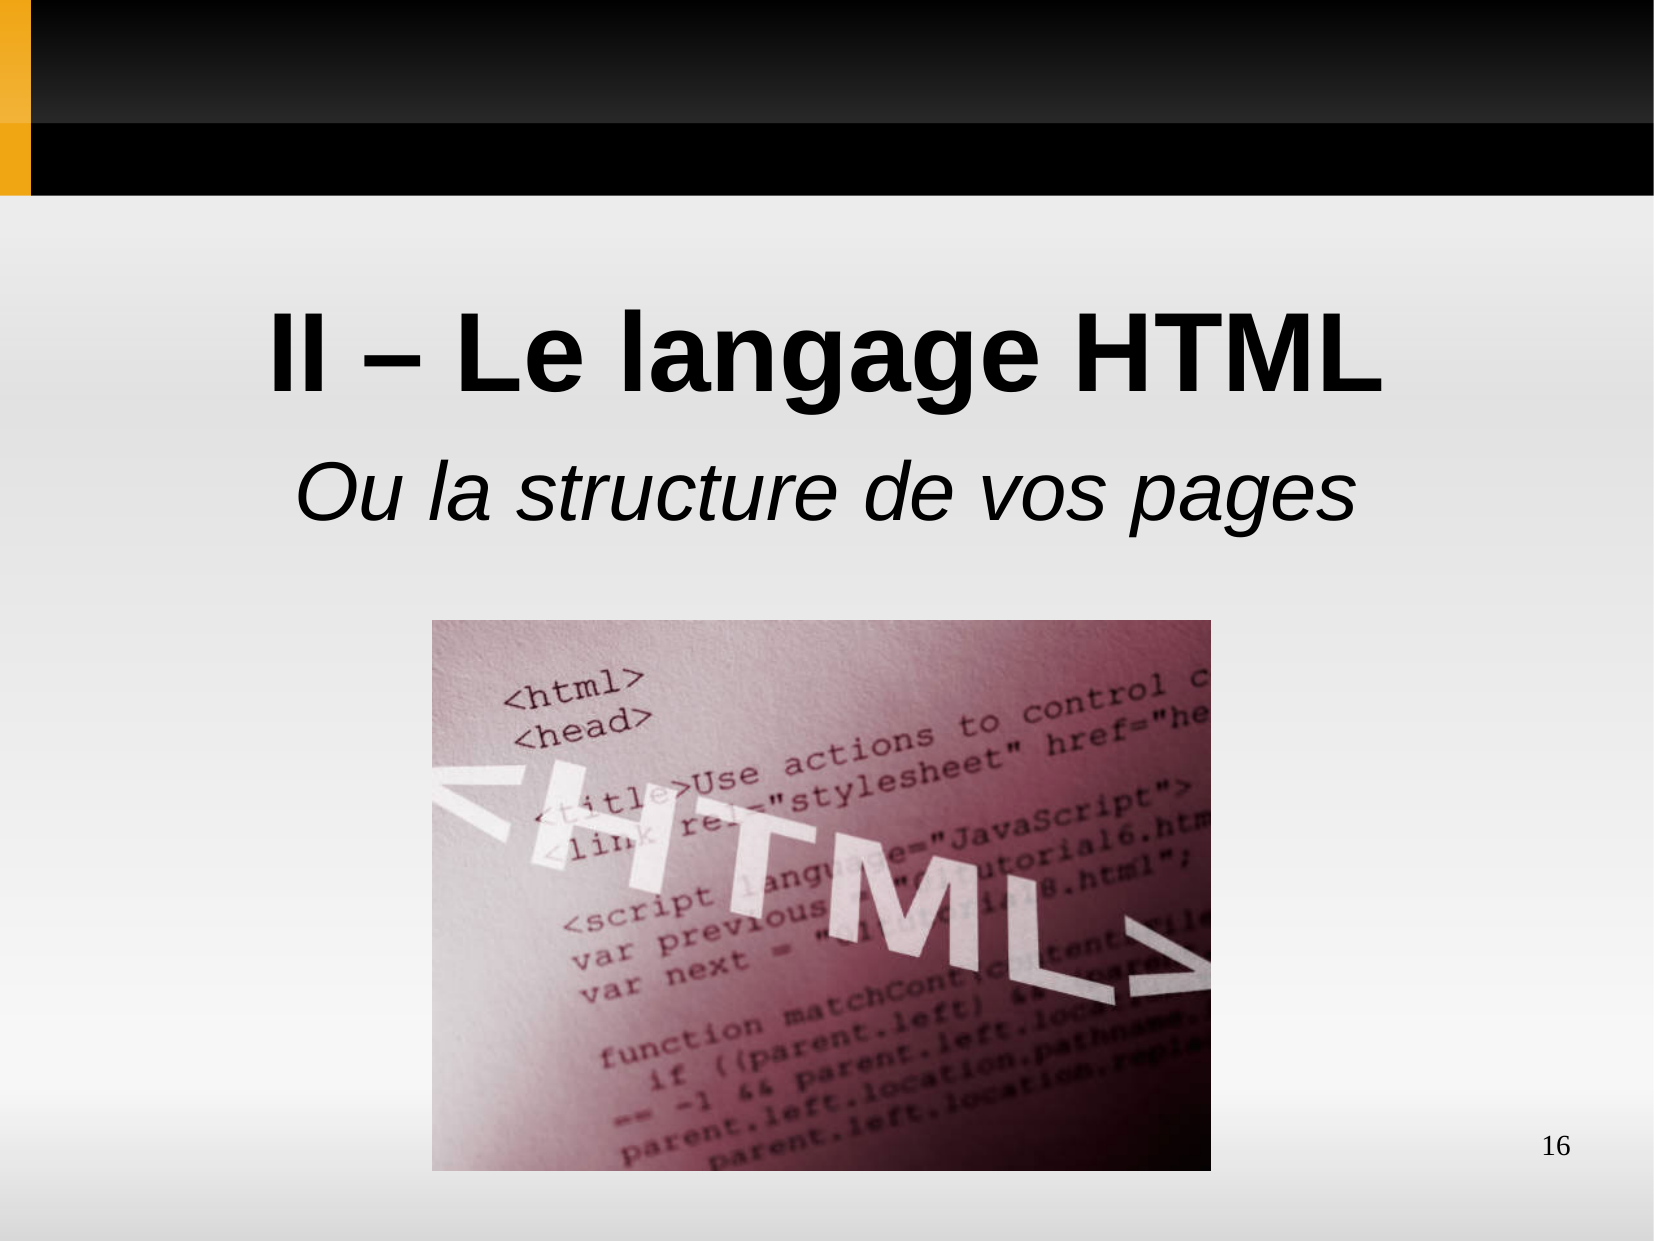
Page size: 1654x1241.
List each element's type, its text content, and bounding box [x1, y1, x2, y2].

picture [0, 0, 1654, 1241]
list II – Le langage HTML Ou la structure de vos pages [82, 290, 1571, 1109]
